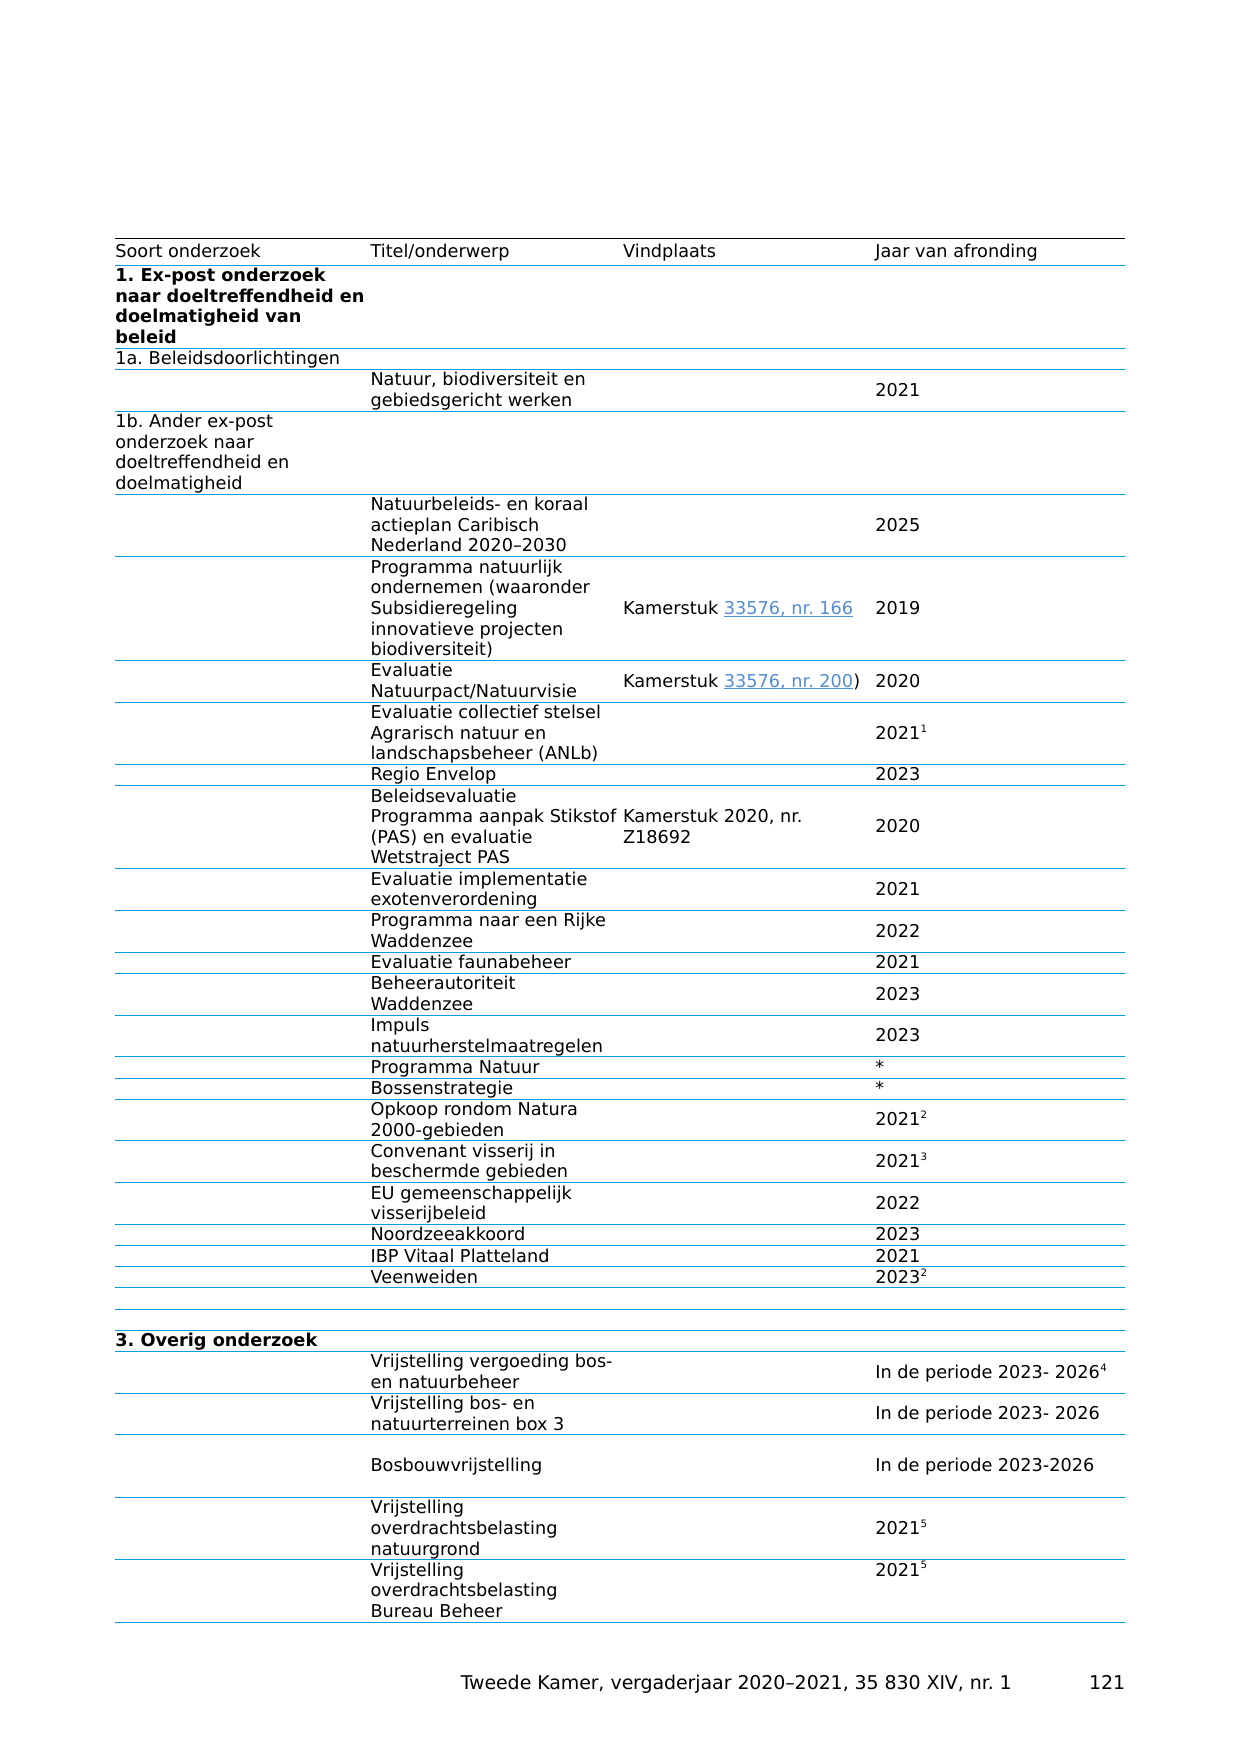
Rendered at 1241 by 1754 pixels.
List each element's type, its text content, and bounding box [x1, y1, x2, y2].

table_cell Beheerautoriteit Waddenzee [368, 974, 620, 1014]
table_cell 2021 [872, 370, 1125, 411]
table_cell Kamerstuk 2020, nr. Z18692 [620, 786, 872, 868]
table_cell Evaluatie implementatie exotenverordening [368, 869, 620, 910]
table_cell 2023 [872, 765, 1125, 785]
table_cell [872, 349, 1125, 369]
table_cell [620, 1183, 872, 1224]
table_cell [115, 1310, 367, 1329]
table_cell 3. Overig onderzoek [115, 1331, 367, 1351]
table_cell [115, 1225, 367, 1245]
table_header Artikel 12: Natuur en biodiversiteit [115, 213, 1125, 238]
table_cell [872, 412, 1125, 494]
table_cell Programma Natuur [368, 1057, 620, 1077]
table_cell Evaluatie faunabeheer [368, 953, 620, 973]
table_cell 1b. Ander ex-post onderzoek naar doeltreffendheid en doelmatigheid [115, 412, 367, 494]
table_cell Kamerstuk 33576, nr. 200) [620, 661, 872, 701]
table_cell [115, 495, 367, 556]
table_cell In de periode 2023- 20264 [872, 1352, 1125, 1392]
table_cell 20211 [872, 703, 1125, 764]
table_cell Regio Envelop [368, 765, 620, 785]
table_cell 2022 [872, 1183, 1125, 1224]
table_cell In de periode 2023-2026 [872, 1435, 1125, 1497]
table_cell 2023 [872, 974, 1125, 1014]
table_cell [620, 911, 872, 952]
table_cell [620, 412, 872, 494]
table_cell [872, 266, 1125, 348]
table_cell Bossenstrategie [368, 1079, 620, 1098]
table_cell 2021 [872, 869, 1125, 910]
table_cell [115, 1267, 367, 1287]
table_cell Impuls natuurherstelmaatregelen [368, 1016, 620, 1056]
table_cell [620, 1246, 872, 1266]
table_cell 1. Ex-post onderzoek naar doeltreffendheid en doelmatigheid van beleid [115, 266, 367, 348]
table_cell [620, 869, 872, 910]
table_cell 2019 [872, 557, 1125, 660]
table_cell [115, 557, 367, 660]
table_cell Opkoop rondom Natura 2000-gebieden [368, 1100, 620, 1140]
table_cell [115, 370, 367, 411]
table_cell [620, 1100, 872, 1140]
table_cell Natuurbeleids- en koraal actieplan Caribisch Nederland 2020–2030 [368, 495, 620, 556]
table_cell Programma natuurlijk ondernemen (waaronder Subsidieregeling innovatieve projecten biodiversiteit) [368, 557, 620, 660]
table_cell [115, 953, 367, 973]
table_cell [115, 1394, 367, 1434]
table_cell Evaluatie collectief stelsel Agrarisch natuur en landschapsbeheer (ANLb) [368, 703, 620, 764]
table_cell [620, 953, 872, 973]
table_cell [115, 869, 367, 910]
table_cell [620, 370, 872, 411]
table_cell [115, 1100, 367, 1140]
table_cell [368, 412, 620, 494]
table_cell Jaar van afronding [872, 239, 1125, 265]
table_cell Veenweiden [368, 1267, 620, 1287]
table_cell [115, 1057, 367, 1077]
table_cell Soort onderzoek [115, 239, 367, 265]
table_cell Beleidsevaluatie Programma aanpak Stikstof (PAS) en evaluatie Wetstraject PAS [368, 786, 620, 868]
table_cell [620, 765, 872, 785]
table_cell [115, 765, 367, 785]
table_cell [115, 1246, 367, 1266]
table_cell [115, 974, 367, 1014]
table_cell [620, 1288, 872, 1308]
table_cell [115, 661, 367, 701]
table_cell [620, 1079, 872, 1098]
table_cell Vrijstelling bos- en natuurterreinen box 3 [368, 1394, 620, 1434]
table_cell 20232 [872, 1267, 1125, 1287]
table_cell [620, 1310, 872, 1329]
table_cell [115, 1498, 367, 1559]
table_cell [368, 1288, 620, 1308]
table_cell [620, 1560, 872, 1621]
table_cell [620, 1498, 872, 1559]
table_cell [115, 1560, 367, 1621]
table_cell [872, 1288, 1125, 1308]
table_cell Vrijstelling overdrachtsbelasting Bureau Beheer [368, 1560, 620, 1621]
table_cell Titel/onderwerp [368, 239, 620, 265]
table_cell Noordzeeakkoord [368, 1225, 620, 1245]
table_cell [620, 1394, 872, 1434]
table_cell [620, 974, 872, 1014]
table_cell Natuur, biodiversiteit en gebiedsgericht werken [368, 370, 620, 411]
table_cell [115, 1016, 367, 1056]
table_cell 2021 [872, 1246, 1125, 1266]
table_cell [872, 1331, 1125, 1351]
table_cell 2025 [872, 495, 1125, 556]
table_cell [115, 1079, 367, 1098]
table_cell Vrijstelling overdrachtsbelasting natuurgrond [368, 1498, 620, 1559]
table_cell Vindplaats [620, 239, 872, 265]
table_cell 1a. Beleidsdoorlichtingen [115, 349, 367, 369]
table_cell 2021 [872, 953, 1125, 973]
table_cell [368, 266, 620, 348]
table_cell * [872, 1057, 1125, 1077]
table_cell [620, 1057, 872, 1077]
table_cell 2020 [872, 661, 1125, 701]
table_cell 2020 [872, 786, 1125, 868]
table_cell Programma naar een Rijke Waddenzee [368, 911, 620, 952]
table_cell Convenant visserij in beschermde gebieden [368, 1141, 620, 1182]
table_cell Vrijstelling vergoeding bos- en natuurbeheer [368, 1352, 620, 1392]
table_cell [115, 1288, 367, 1308]
table_cell [620, 1016, 872, 1056]
table_cell [620, 1267, 872, 1287]
table_cell * [872, 1079, 1125, 1098]
table_cell 2022 [872, 911, 1125, 952]
table_cell [872, 1310, 1125, 1329]
table_cell [115, 786, 367, 868]
table_cell [620, 1331, 872, 1351]
table_cell [620, 1352, 872, 1392]
table_cell [115, 703, 367, 764]
table_cell Evaluatie Natuurpact/Natuurvisie [368, 661, 620, 701]
table_cell 20215 [872, 1560, 1125, 1621]
table_cell Kamerstuk 33576, nr. 166 [620, 557, 872, 660]
table_cell [368, 349, 620, 369]
table_cell IBP Vitaal Platteland [368, 1246, 620, 1266]
table_cell [115, 911, 367, 952]
table_cell 20213 [872, 1141, 1125, 1182]
table_cell [368, 1331, 620, 1351]
table_cell 20212 [872, 1100, 1125, 1140]
table_cell [115, 1183, 367, 1224]
table_cell [620, 1435, 872, 1497]
table_cell [620, 266, 872, 348]
table_cell [620, 1141, 872, 1182]
table_cell 2023 [872, 1225, 1125, 1245]
table_cell In de periode 2023- 2026 [872, 1394, 1125, 1434]
table_cell [368, 1310, 620, 1329]
table_cell Bosbouwvrijstelling [368, 1435, 620, 1497]
table_cell 20215 [872, 1498, 1125, 1559]
table_cell [620, 703, 872, 764]
table_cell [620, 495, 872, 556]
table_cell [115, 1352, 367, 1392]
table_cell [115, 1141, 367, 1182]
table_cell EU gemeenschappelijk visserijbeleid [368, 1183, 620, 1224]
table_cell [620, 1225, 872, 1245]
table_cell [620, 349, 872, 369]
table_cell 2023 [872, 1016, 1125, 1056]
table_cell [115, 1435, 367, 1497]
